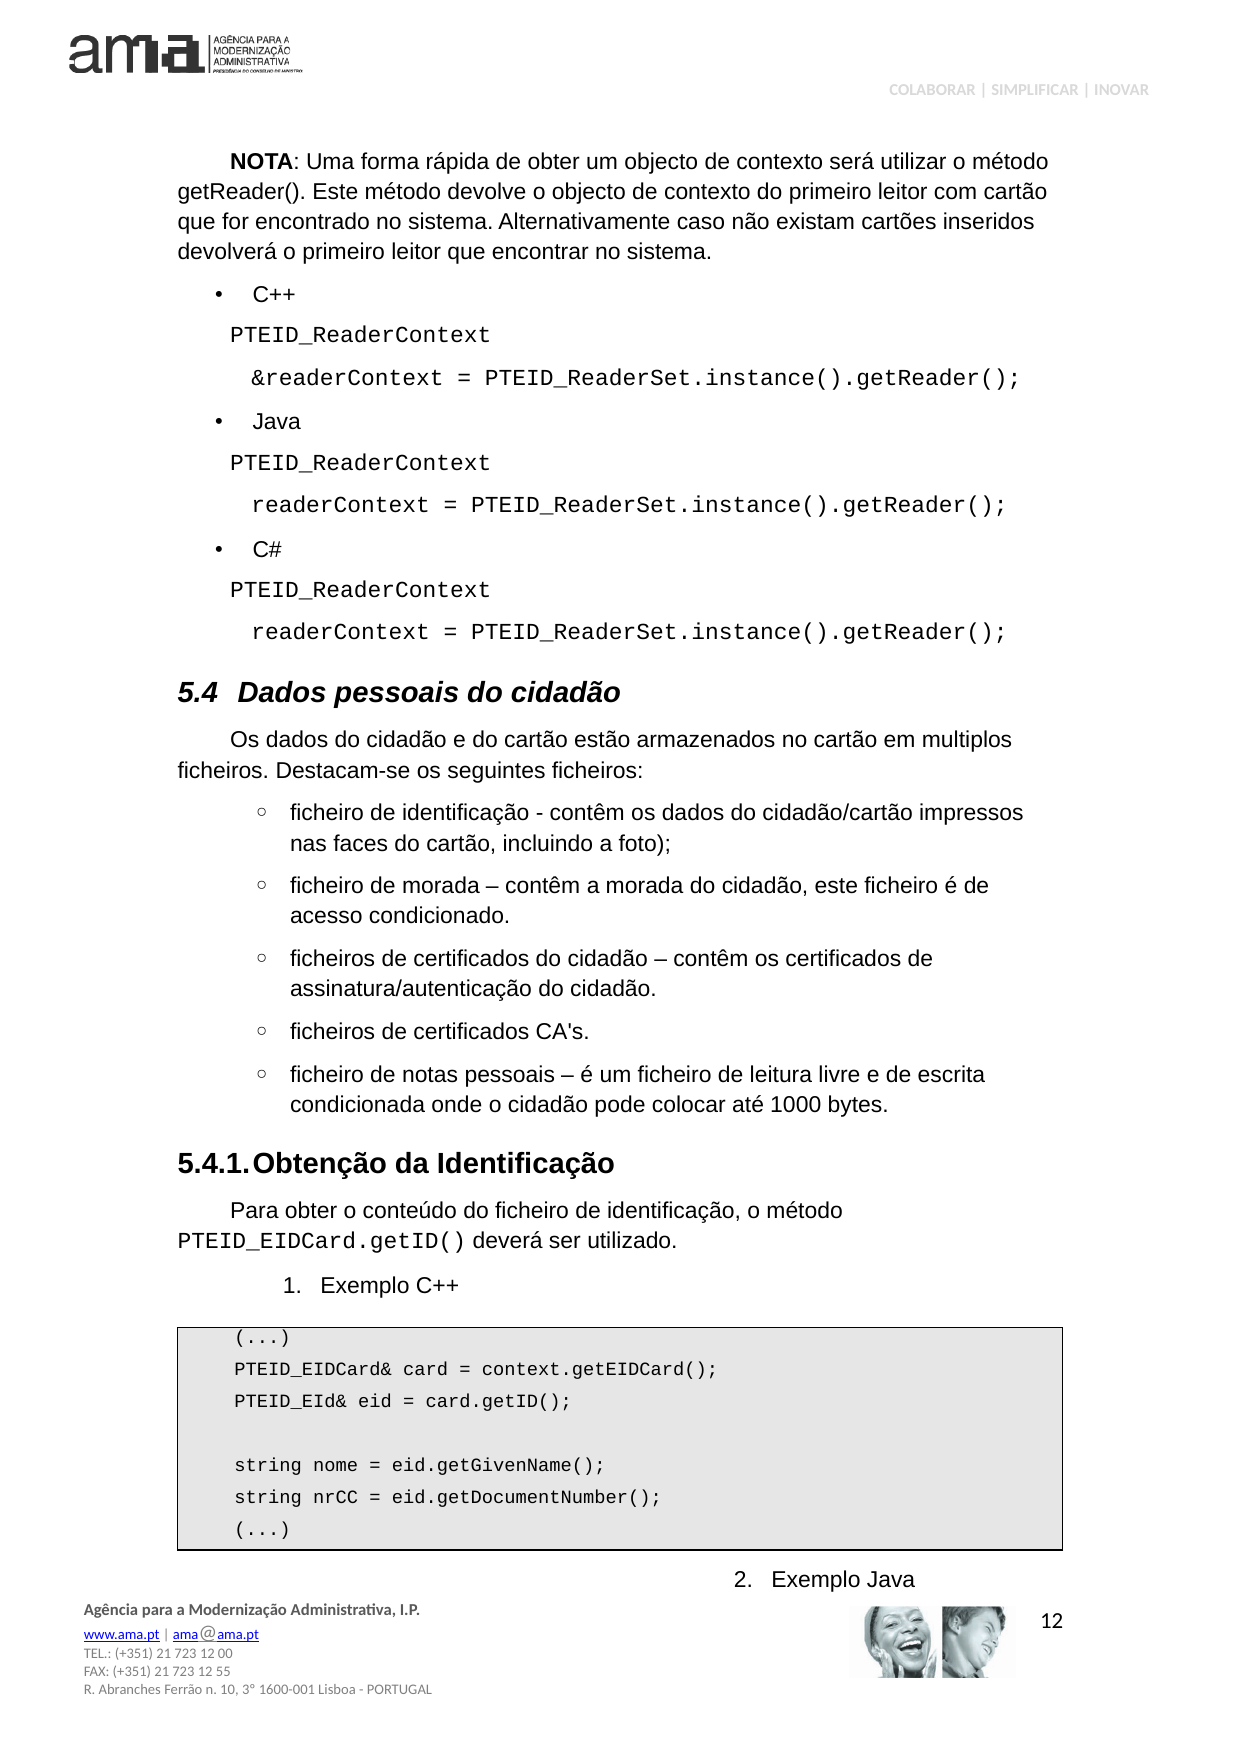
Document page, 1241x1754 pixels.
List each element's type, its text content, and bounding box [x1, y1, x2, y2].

list [283, 1315, 1063, 1327]
list ficheiros de certificados do cidadão – contêm os certificados de assinatura/autenticação do cidadão. [252, 945, 1063, 1002]
list string nome = eid.getGivenName(); [178, 1456, 1062, 1477]
list ficheiro de notas pessoais – é um ficheiro de leitura livre e de escrita condicionada onde o cidadão pode colocar até 1000 bytes. [252, 1061, 1063, 1117]
list ficheiro de identificação - contêm os dados do cidadão/cartão impressos nas faces do cartão, incluindo a foto); [252, 799, 1063, 856]
text readerContext = PTEID_ReaderSet.instance().getReader(); [177, 493, 1063, 519]
subtitle Dados pessoais do cidadão [177, 675, 1063, 709]
subtitle Obtenção da Identificação [177, 1146, 1063, 1180]
list ficheiros de certificados CA's. [252, 1018, 1063, 1044]
text Os dados do cidadão e do cartão estão armazenados no cartão em multiplos ficheiros. Destacam-se os seguintes ficheiros: [177, 726, 1063, 783]
text Para obter o conteúdo do ficheiro de identificação, o método PTEID_EIDCard.getID() deverá ser utilizado. [177, 1197, 1063, 1256]
list Exemplo Java [283, 1551, 1063, 1593]
text PTEID_ReaderContext [177, 578, 1063, 604]
list PTEID_EIDCard& card = context.getEIDCard(); [178, 1360, 1062, 1381]
list C++ [215, 281, 1063, 307]
text PTEID_ReaderContext [177, 324, 1063, 349]
list (...) [178, 1328, 1062, 1349]
list Exemplo C++ [283, 1272, 1063, 1299]
list PTEID_EId& eid = card.getID(); [178, 1392, 1062, 1413]
list string nrCC = eid.getDocumentNumber(); [178, 1487, 1062, 1509]
text &readerContext = PTEID_ReaderSet.instance().getReader(); [177, 366, 1063, 392]
list Java [215, 408, 1063, 434]
list (...) [178, 1519, 1062, 1541]
text PTEID_ReaderContext [177, 451, 1063, 477]
text NOTA: Uma forma rápida de obter um objecto de contexto será utilizar o método getReader(). Este método devolve o objecto de contexto do primeiro leitor com cartão que for encontrado no sistema. Alternativamente caso não existam cartões inseridos devolverá o primeiro leitor que encontrar no sistema. [177, 148, 1063, 264]
text readerContext = PTEID_ReaderSet.instance().getReader(); [177, 621, 1063, 646]
picture [849, 1606, 1017, 1678]
picture [69, 35, 303, 73]
list ficheiro de morada – contêm a morada do cidadão, este ficheiro é de acesso condicionado. [252, 872, 1063, 929]
list C# [215, 536, 1063, 562]
